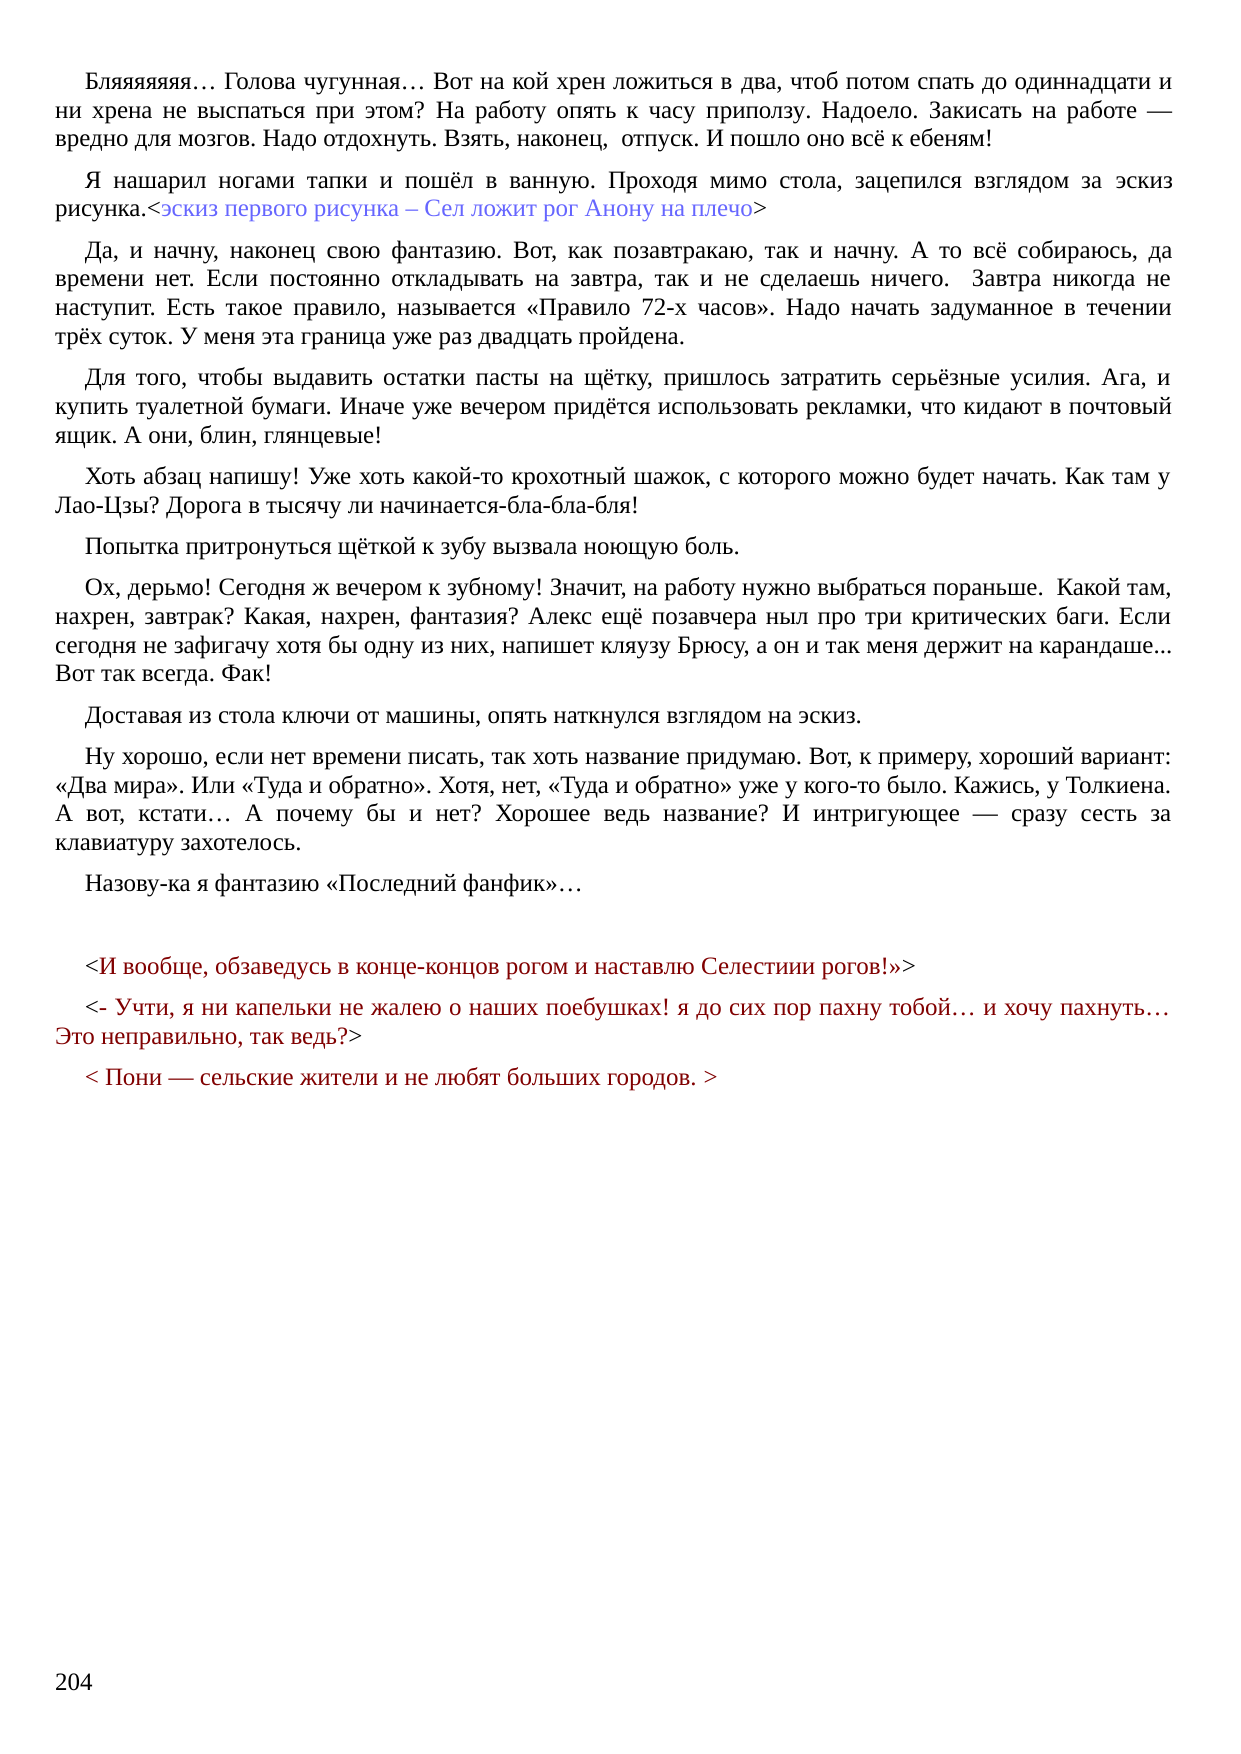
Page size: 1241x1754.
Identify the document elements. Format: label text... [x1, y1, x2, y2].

text Для того, чтобы выдавить остатки пасты на щётку, пришлось затратить серьёзные усилия. Ага, и купить туалетной бумаги. Иначе уже вечером придётся использовать рекламки, что кидают в почтовый ящик. А они, блин, глянцевые! [55, 362, 1173, 448]
text Хоть абзац напишу! Уже хоть какой-то крохотный шажок, с которого можно будет начать. Как там у Лао-Цзы? Дорога в тысячу ли начинается-бла-бла-бля! [55, 461, 1173, 518]
text <И вообще, обзаведусь в конце-концов рогом и наставлю Селестиии рогов!»> [55, 951, 1173, 980]
text Ох, дерьмо! Сегодня ж вечером к зубному! Значит, на работу нужно выбраться пораньше. Какой там, нахрен, завтрак? Какая, нахрен, фантазия? Алекс ещё позавчера ныл про три критических баги. Если сегодня не зафигачу хотя бы одну из них, напишет кляузу Брюсу, а он и так меня держит на карандаше... Вот так всегда. Фак! [55, 572, 1173, 687]
text <- Учти, я ни капельки не жалею о наших поебушках! я до сих пор пахну тобой… и хочу пахнуть… Это неправильно, так ведь?> [55, 992, 1173, 1050]
text Ну хорошо, если нет времени писать, так хоть название придумаю. Вот, к примеру, хороший вариант: «Два мира». Или «Туда и обратно». Хотя, нет, «Туда и обратно» уже у кого-то было. Кажись, у Толкиена. А вот, кстати… А почему бы и нет? Хорошее ведь название? И интригующее — сразу сесть за клавиатуру захотелось. [55, 741, 1173, 856]
text Бляяяяяяя… Голова чугунная… Вот на кой хрен ложиться в два, чтоб потом спать до одиннадцати и ни хрена не выспаться при этом? На работу опять к часу приползу. Надоело. Закисать на работе — вредно для мозгов. Надо отдохнуть. Взять, наконец, отпуск. И пошло оно всё к ебеням! [55, 66, 1173, 152]
text Доставая из стола ключи от машины, опять наткнулся взглядом на эскиз. [55, 700, 1173, 728]
text Да, и начну, наконец свою фантазию. Вот, как позавтракаю, так и начну. А то всё собираюсь, да времени нет. Если постоянно откладывать на завтра, так и не сделаешь ничего. Завтра никогда не наступит. Есть такое правило, называется «Правило 72-х часов». Надо начать задуманное в течении трёх суток. У меня эта граница уже раз двадцать пройдена. [55, 235, 1173, 350]
text Попытка притронуться щёткой к зубу вызвала ноющую боль. [55, 531, 1173, 560]
text Я нашарил ногами тапки и пошёл в ванную. Проходя мимо стола, зацепился взглядом за эскиз рисунка.<эскиз первого рисунка – Сел ложит рог Анону на плечо> [55, 165, 1173, 222]
text Назову-ка я фантазию «Последний фанфик»… [55, 868, 1173, 897]
text < Пони — сельские жители и не любят больших городов. > [55, 1062, 1173, 1091]
